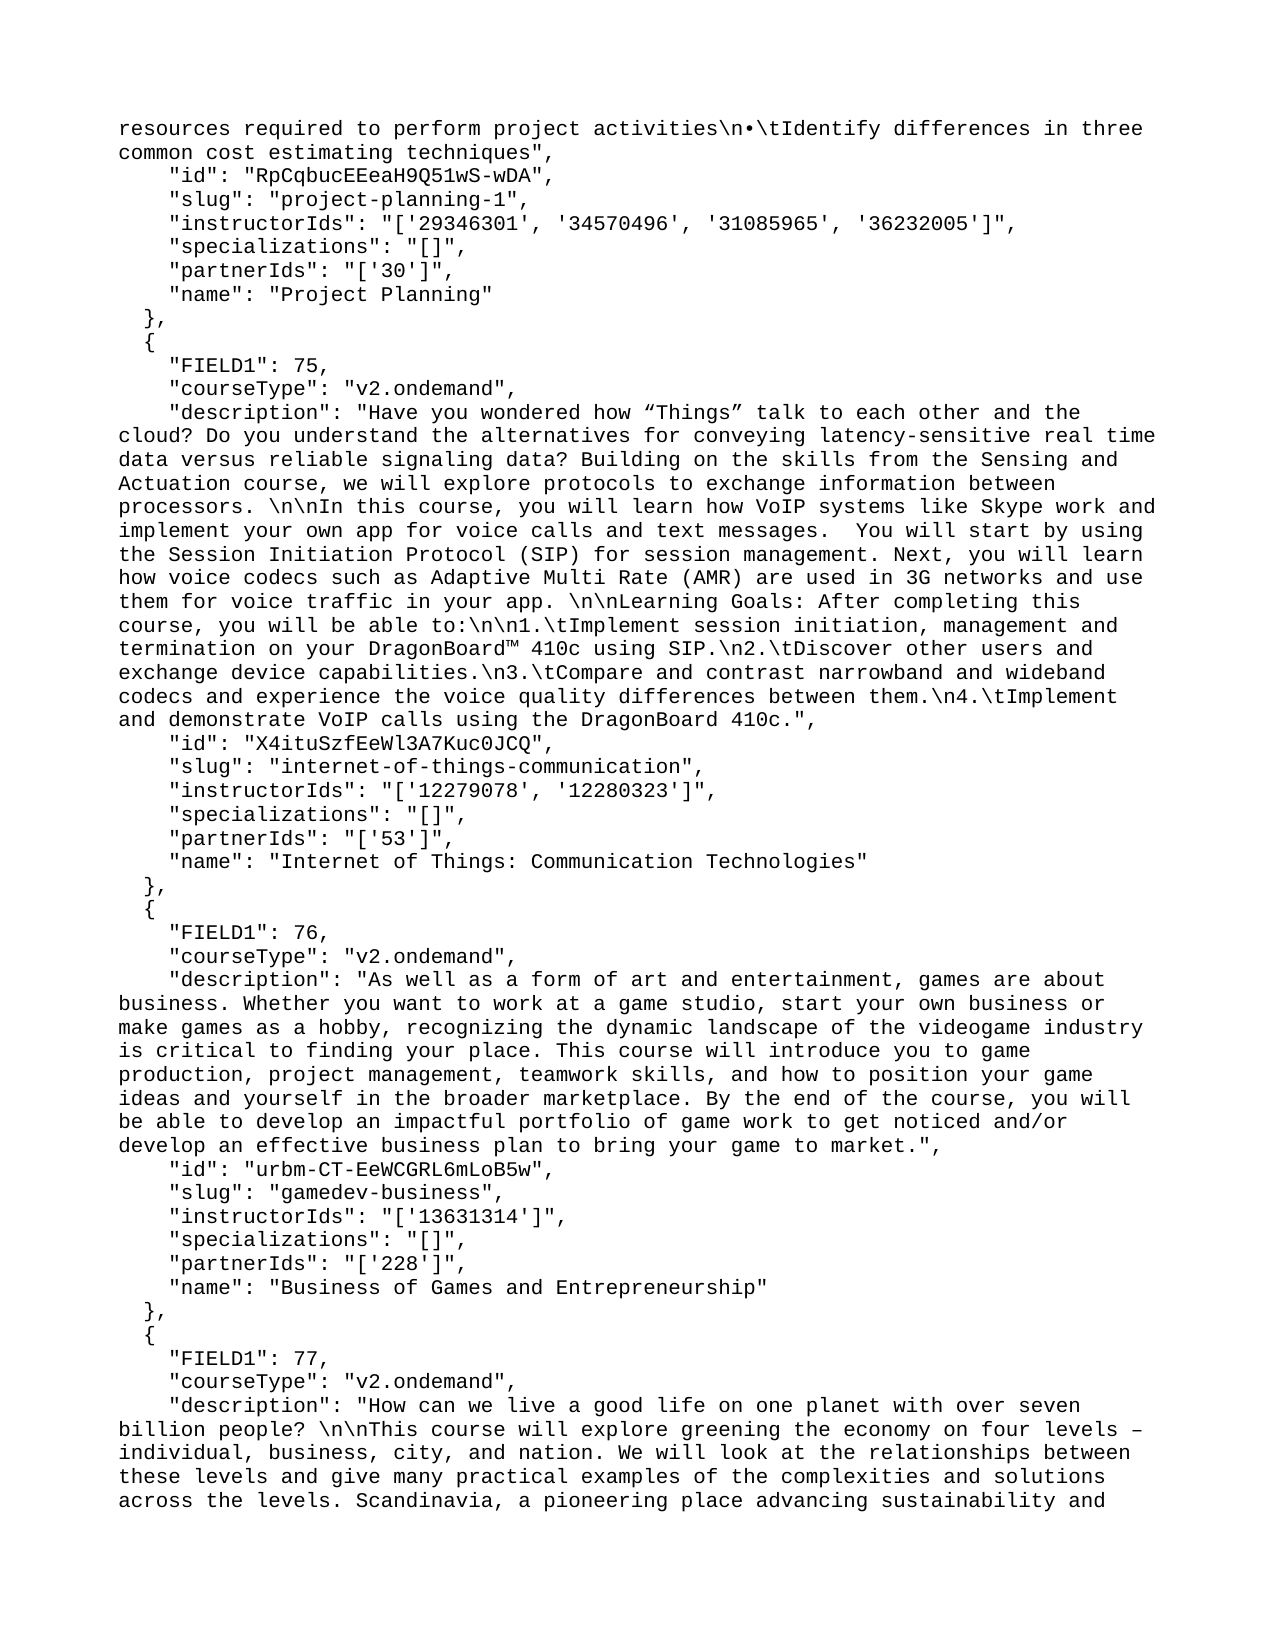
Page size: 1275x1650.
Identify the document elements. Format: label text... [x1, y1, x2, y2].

text "specializations": "[]", [118, 1229, 1157, 1253]
text { [118, 1324, 1157, 1348]
text "instructorIds": "['12279078', '12280323']", [118, 780, 1157, 804]
text "slug": "internet-of-things-communication", [118, 757, 1157, 780]
text "slug": "gamedev-business", [118, 1182, 1157, 1206]
text "description": "As well as a form of art and entertainment, games are about business. Whether you want to work at a game studio, start your own business or make games as a hobby, recognizing the dynamic landscape of the videogame industry is critical to finding your place. This course will introduce you to game production, project management, teamwork skills, and how to position your game ideas and yourself in the broader marketplace. By the end of the course, you will be able to develop an impactful portfolio of game work to get noticed and/or develop an effective business plan to bring your game to market.", [118, 969, 1157, 1158]
text "FIELD1": 75, [118, 354, 1157, 378]
text }, [118, 307, 1157, 331]
text "specializations": "[]", [118, 236, 1157, 260]
text }, [118, 1300, 1157, 1324]
text "instructorIds": "['13631314']", [118, 1206, 1157, 1229]
text "description": "How can we live a good life on one planet with over seven billion people? \n\nThis course will explore greening the economy on four levels – individual, business, city, and nation. We will look at the relationships between these levels and give many practical examples of the complexities and solutions across the levels. Scandinavia, a pioneering place advancing sustainability and [118, 1395, 1157, 1513]
text "description": "Have you wondered how “Things” talk to each other and the cloud? Do you understand the alternatives for conveying latency-sensitive real time data versus reliable signaling data? Building on the skills from the Sensing and Actuation course, we will explore protocols to exchange information between processors. \n\nIn this course, you will learn how VoIP systems like Skype work and implement your own app for voice calls and text messages. You will start by using the Session Initiation Protocol (SIP) for session management. Next, you will learn how voice codecs such as Adaptive Multi Rate (AMR) are used in 3G networks and use them for voice traffic in your app. \n\nLearning Goals: After completing this course, you will be able to:\n\n1.\tImplement session initiation, management and termination on your DragonBoard™ 410c using SIP.\n2.\tDiscover other users and exchange device capabilities.\n3.\tCompare and contrast narrowband and wideband codecs and experience the voice quality differences between them.\n4.\tImplement and demonstrate VoIP calls using the DragonBoard 410c.", [118, 402, 1157, 733]
text "name": "Internet of Things: Communication Technologies" [118, 851, 1157, 875]
text "id": "RpCqbucEEeaH9Q51wS-wDA", [118, 165, 1157, 189]
text "name": "Business of Games and Entrepreneurship" [118, 1277, 1157, 1300]
text "partnerIds": "['30']", [118, 260, 1157, 284]
text "courseType": "v2.ondemand", [118, 1371, 1157, 1395]
text "FIELD1": 76, [118, 922, 1157, 946]
text "partnerIds": "['228']", [118, 1253, 1157, 1277]
text "courseType": "v2.ondemand", [118, 946, 1157, 969]
text "id": "X4ituSzfEeWl3A7Kuc0JCQ", [118, 733, 1157, 757]
text "FIELD1": 77, [118, 1348, 1157, 1371]
text "courseType": "v2.ondemand", [118, 378, 1157, 402]
text resources required to perform project activities\n•\tIdentify differences in three common cost estimating techniques", [118, 118, 1157, 165]
text "slug": "project-planning-1", [118, 189, 1157, 213]
text { [118, 898, 1157, 922]
text "id": "urbm-CT-EeWCGRL6mLoB5w", [118, 1158, 1157, 1182]
text "partnerIds": "['53']", [118, 827, 1157, 851]
text "name": "Project Planning" [118, 284, 1157, 307]
text "specializations": "[]", [118, 804, 1157, 827]
text "instructorIds": "['29346301', '34570496', '31085965', '36232005']", [118, 213, 1157, 236]
text { [118, 331, 1157, 354]
text }, [118, 875, 1157, 898]
